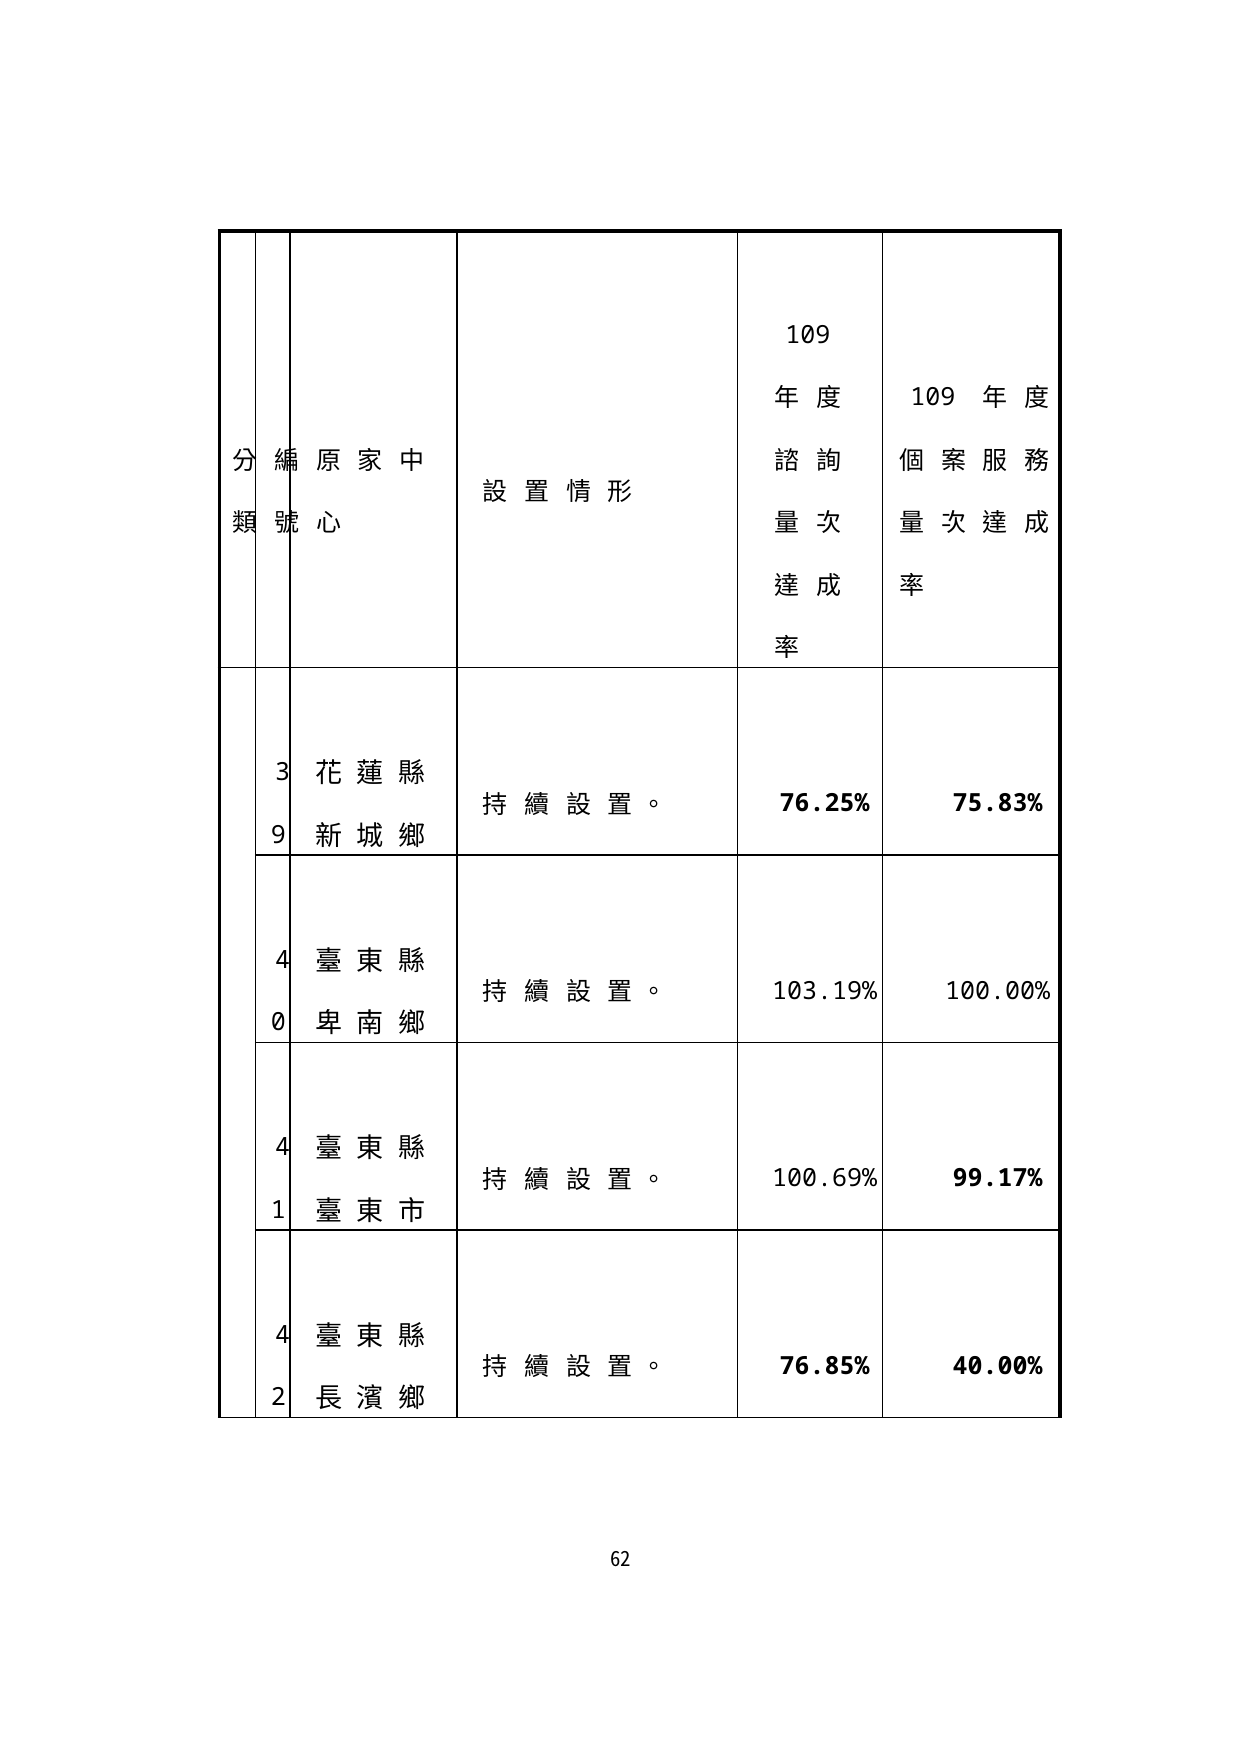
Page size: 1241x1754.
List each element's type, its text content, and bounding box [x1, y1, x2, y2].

table_cell 花蓮縣新城鄉 [291, 668, 456, 854]
table_header 分類 [221, 233, 255, 667]
table_cell 40.00% [883, 1231, 1058, 1417]
table_header 原家中心 [291, 233, 456, 667]
table_cell [221, 668, 255, 1417]
table_cell 39 [256, 668, 289, 854]
table_header 109年度個案服務量次達成率 [883, 233, 1058, 667]
table_header 109年度諮詢量次達成率 [738, 233, 882, 667]
table_cell 持續設置。 [458, 1043, 737, 1229]
table_cell 持續設置。 [458, 668, 737, 854]
table_cell 100.69% [738, 1043, 882, 1229]
table_header 設置情形 [458, 233, 737, 667]
table_cell 臺東縣長濱鄉 [291, 1231, 456, 1417]
table_cell 41 [256, 1043, 289, 1229]
table_cell 42 [256, 1231, 289, 1417]
table_cell 99.17% [883, 1043, 1058, 1229]
table_header 編號 [256, 233, 289, 667]
table_cell 103.19% [738, 856, 882, 1042]
table_cell 臺東縣卑南鄉 [291, 856, 456, 1042]
table_cell 75.83% [883, 668, 1058, 854]
table_cell 臺東縣臺東市 [291, 1043, 456, 1229]
table_cell 76.85% [738, 1231, 882, 1417]
table_cell 40 [256, 856, 289, 1042]
table_cell 100.00% [883, 856, 1058, 1042]
table_cell 76.25% [738, 668, 882, 854]
table_cell 持續設置。 [458, 1231, 737, 1417]
table_cell 持續設置。 [458, 856, 737, 1042]
